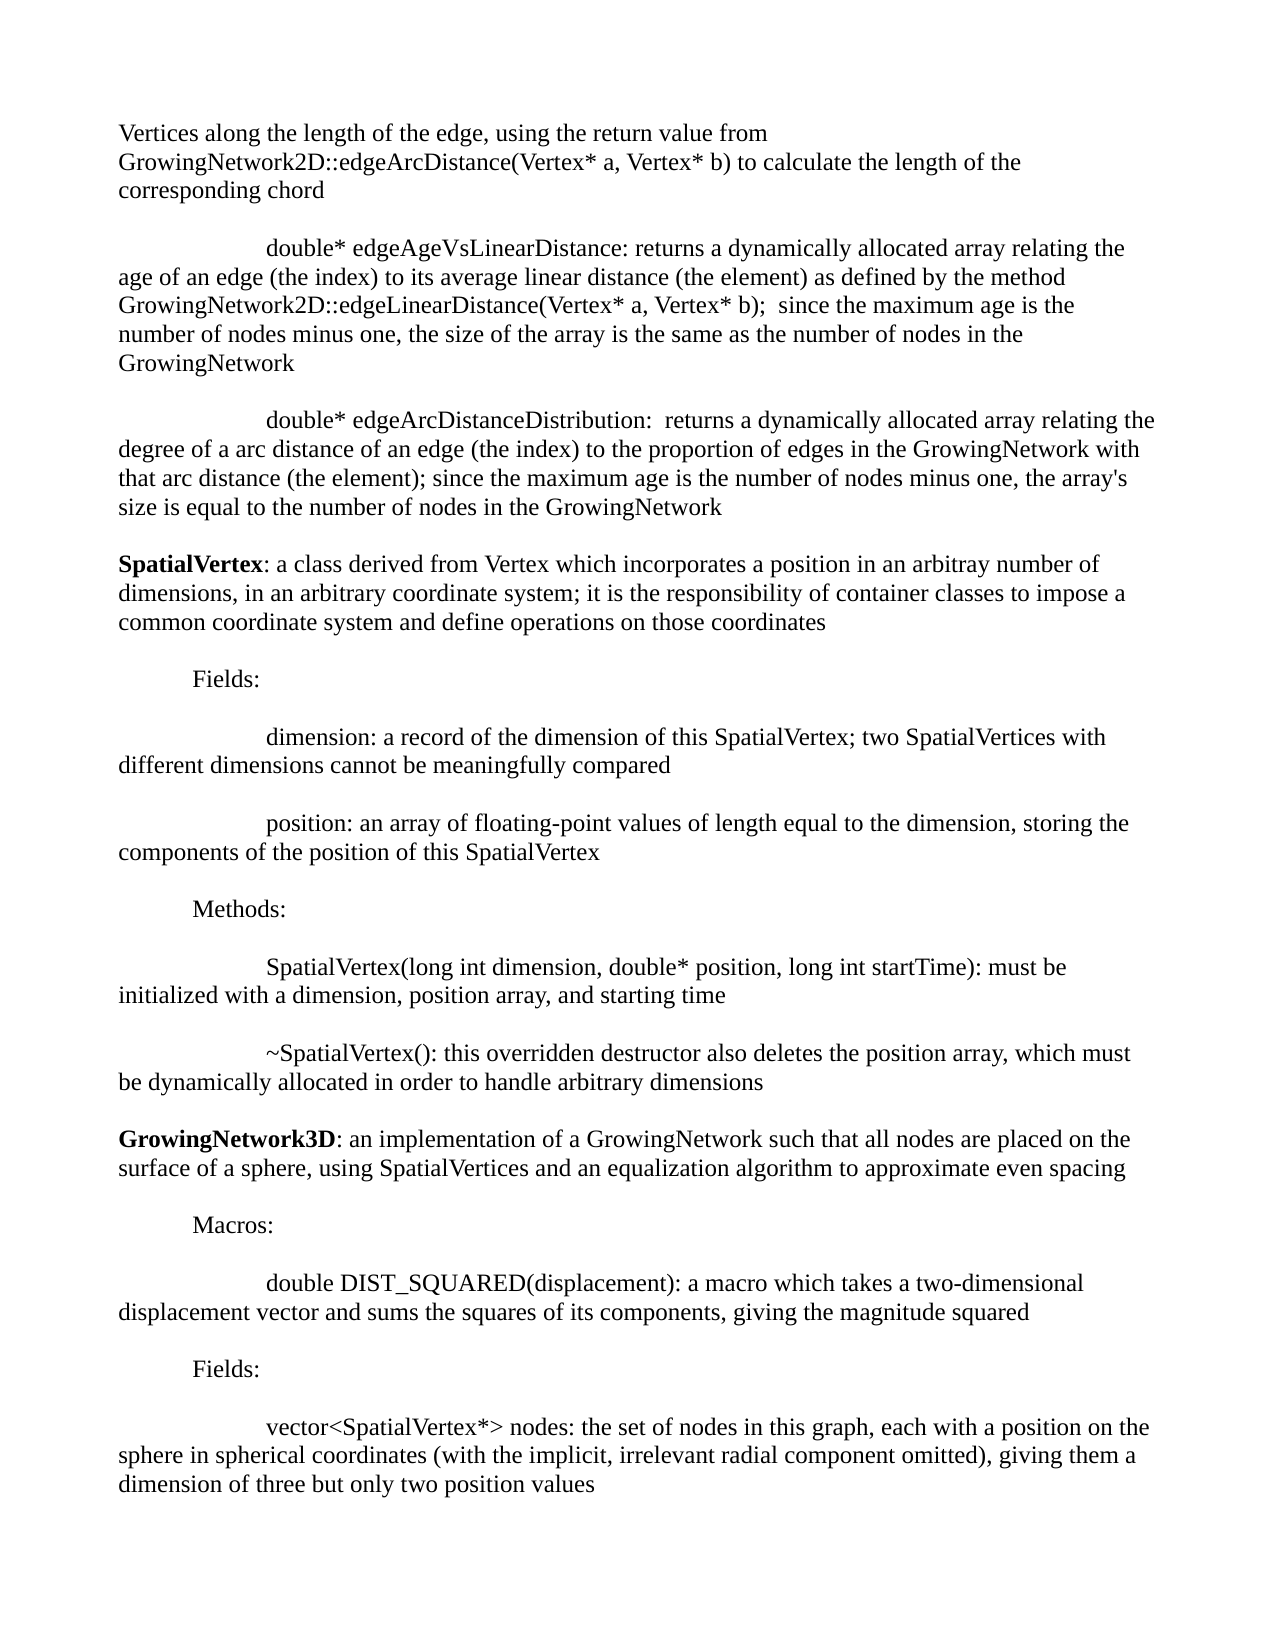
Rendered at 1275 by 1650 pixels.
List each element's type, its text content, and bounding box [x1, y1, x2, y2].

text Vertices along the length of the edge, using the return value from GrowingNetwork2D::edgeArcDistance(Vertex* a, Vertex* b) to calculate the length of the corresponding chord [118, 118, 1157, 204]
text double* edgeArcDistanceDistribution: returns a dynamically allocated array relating the degree of a arc distance of an edge (the index) to the proportion of edges in the GrowingNetwork with that arc distance (the element); since the maximum age is the number of nodes minus one, the array's size is equal to the number of nodes in the GrowingNetwork [118, 406, 1157, 521]
text Macros: [118, 1211, 1157, 1239]
text double DIST_SQUARED(displacement): a macro which takes a two-dimensional displacement vector and sums the squares of its components, giving the magnitude squared [118, 1268, 1157, 1326]
text GrowingNetwork3D: an implementation of a GrowingNetwork such that all nodes are placed on the surface of a sphere, using SpatialVertices and an equalization algorithm to approximate even spacing [118, 1124, 1157, 1182]
text Methods: [118, 894, 1157, 923]
text SpatialVertex(long int dimension, double* position, long int startTime): must be initialized with a dimension, position array, and starting time [118, 952, 1157, 1009]
text SpatialVertex: a class derived from Vertex which incorporates a position in an arbitray number of dimensions, in an arbitrary coordinate system; it is the responsibility of container classes to impose a common coordinate system and define operations on those coordinates [118, 549, 1157, 636]
text Fields: [118, 664, 1157, 693]
text double* edgeAgeVsLinearDistance: returns a dynamically allocated array relating the age of an edge (the index) to its average linear distance (the element) as defined by the method GrowingNetwork2D::edgeLinearDistance(Vertex* a, Vertex* b); since the maximum age is the number of nodes minus one, the size of the array is the same as the number of nodes in the GrowingNetwork [118, 233, 1157, 377]
text vector<SpatialVertex*> nodes: the set of nodes in this graph, each with a position on the sphere in spherical coordinates (with the implicit, irrelevant radial component omitted), giving them a dimension of three but only two position values [118, 1412, 1157, 1498]
text Fields: [118, 1354, 1157, 1383]
text ~SpatialVertex(): this overridden destructor also deletes the position array, which must be dynamically allocated in order to handle arbitrary dimensions [118, 1038, 1157, 1096]
text position: an array of floating-point values of length equal to the dimension, storing the components of the position of this SpatialVertex [118, 808, 1157, 866]
text dimension: a record of the dimension of this SpatialVertex; two SpatialVertices with different dimensions cannot be meaningfully compared [118, 722, 1157, 779]
